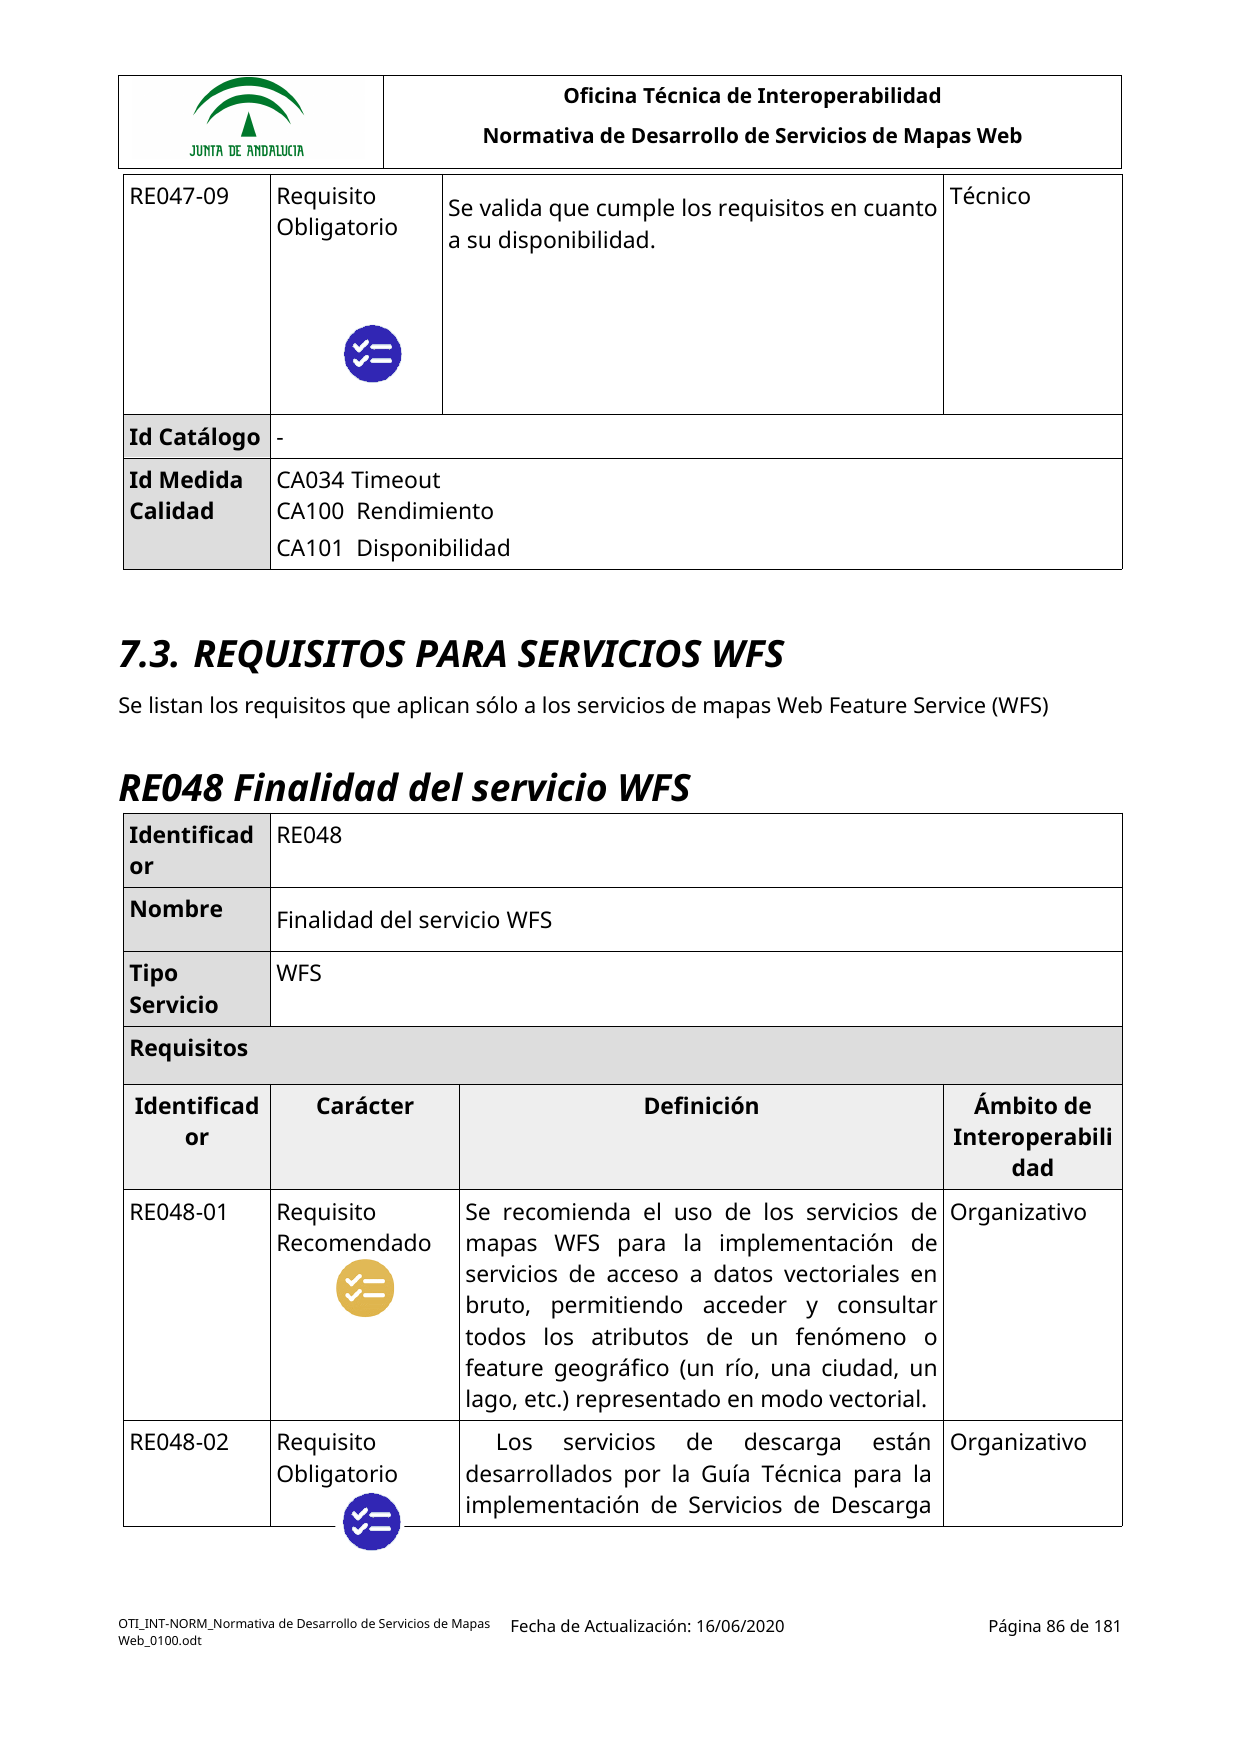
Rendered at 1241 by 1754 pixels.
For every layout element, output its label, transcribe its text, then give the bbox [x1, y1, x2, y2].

table_cell Nombre [124, 888, 270, 951]
table_cell Requisito Obligatorio [271, 175, 442, 414]
table_cell Definición [460, 1085, 943, 1189]
table_cell - [271, 415, 1122, 457]
table_cell Identificador [124, 1085, 270, 1189]
subtitle RE048 Finalidad del servicio WFS [118, 761, 1122, 812]
table_cell RE047-09 [124, 175, 270, 414]
table_cell Requisito Recomendado [271, 1190, 459, 1420]
subtitle REQUISITOS PARA SERVICIOS WFS [118, 628, 1122, 679]
table_cell Carácter [271, 1085, 459, 1189]
table_header RE048 [271, 814, 1122, 887]
table_cell Los servicios de descarga están desarrollados por la Guía Técnica para la implementación de Servicios de Descarga [460, 1421, 943, 1526]
picture [132, 77, 365, 159]
table_cell Organizativo [944, 1421, 1122, 1526]
table_cell Tipo Servicio [124, 952, 270, 1026]
picture [337, 324, 406, 385]
table_cell Técnico [944, 175, 1122, 414]
table_cell Id Medida Calidad [124, 459, 270, 569]
table_cell RE048-02 [124, 1421, 270, 1526]
table_cell Finalidad del servicio WFS [271, 888, 1122, 951]
table_cell CA034 Timeout CA100 Rendimiento CA101 Disponibilidad [271, 459, 1122, 569]
table_cell RE048-01 [124, 1190, 270, 1420]
table_cell Requisitos [124, 1027, 1122, 1084]
table_cell Se valida que cumple los requisitos en cuanto a su disponibilidad. [443, 175, 943, 414]
picture [335, 1492, 405, 1553]
table_header Identificador [124, 814, 270, 887]
text Se listan los requisitos que aplican sólo a los servicios de mapas Web Feature Service (WFS) [118, 690, 1122, 720]
table_cell Se recomienda el uso de los servicios de mapas WFS para la implementación de servicios de acceso a datos vectoriales en bruto, permitiendo acceder y consultar todos los atributos de un fenómeno o feature geográfico (un río, una ciudad, un lago, etc.) representado en modo vectorial. [460, 1190, 943, 1420]
table_cell Requisito Obligatorio [271, 1421, 459, 1526]
table_cell WFS [271, 952, 1122, 1026]
table_cell Organizativo [944, 1190, 1122, 1420]
picture [335, 1258, 395, 1318]
table_cell Id Catálogo [124, 415, 270, 457]
table_cell Ámbito de Interoperabilidad [944, 1085, 1122, 1189]
